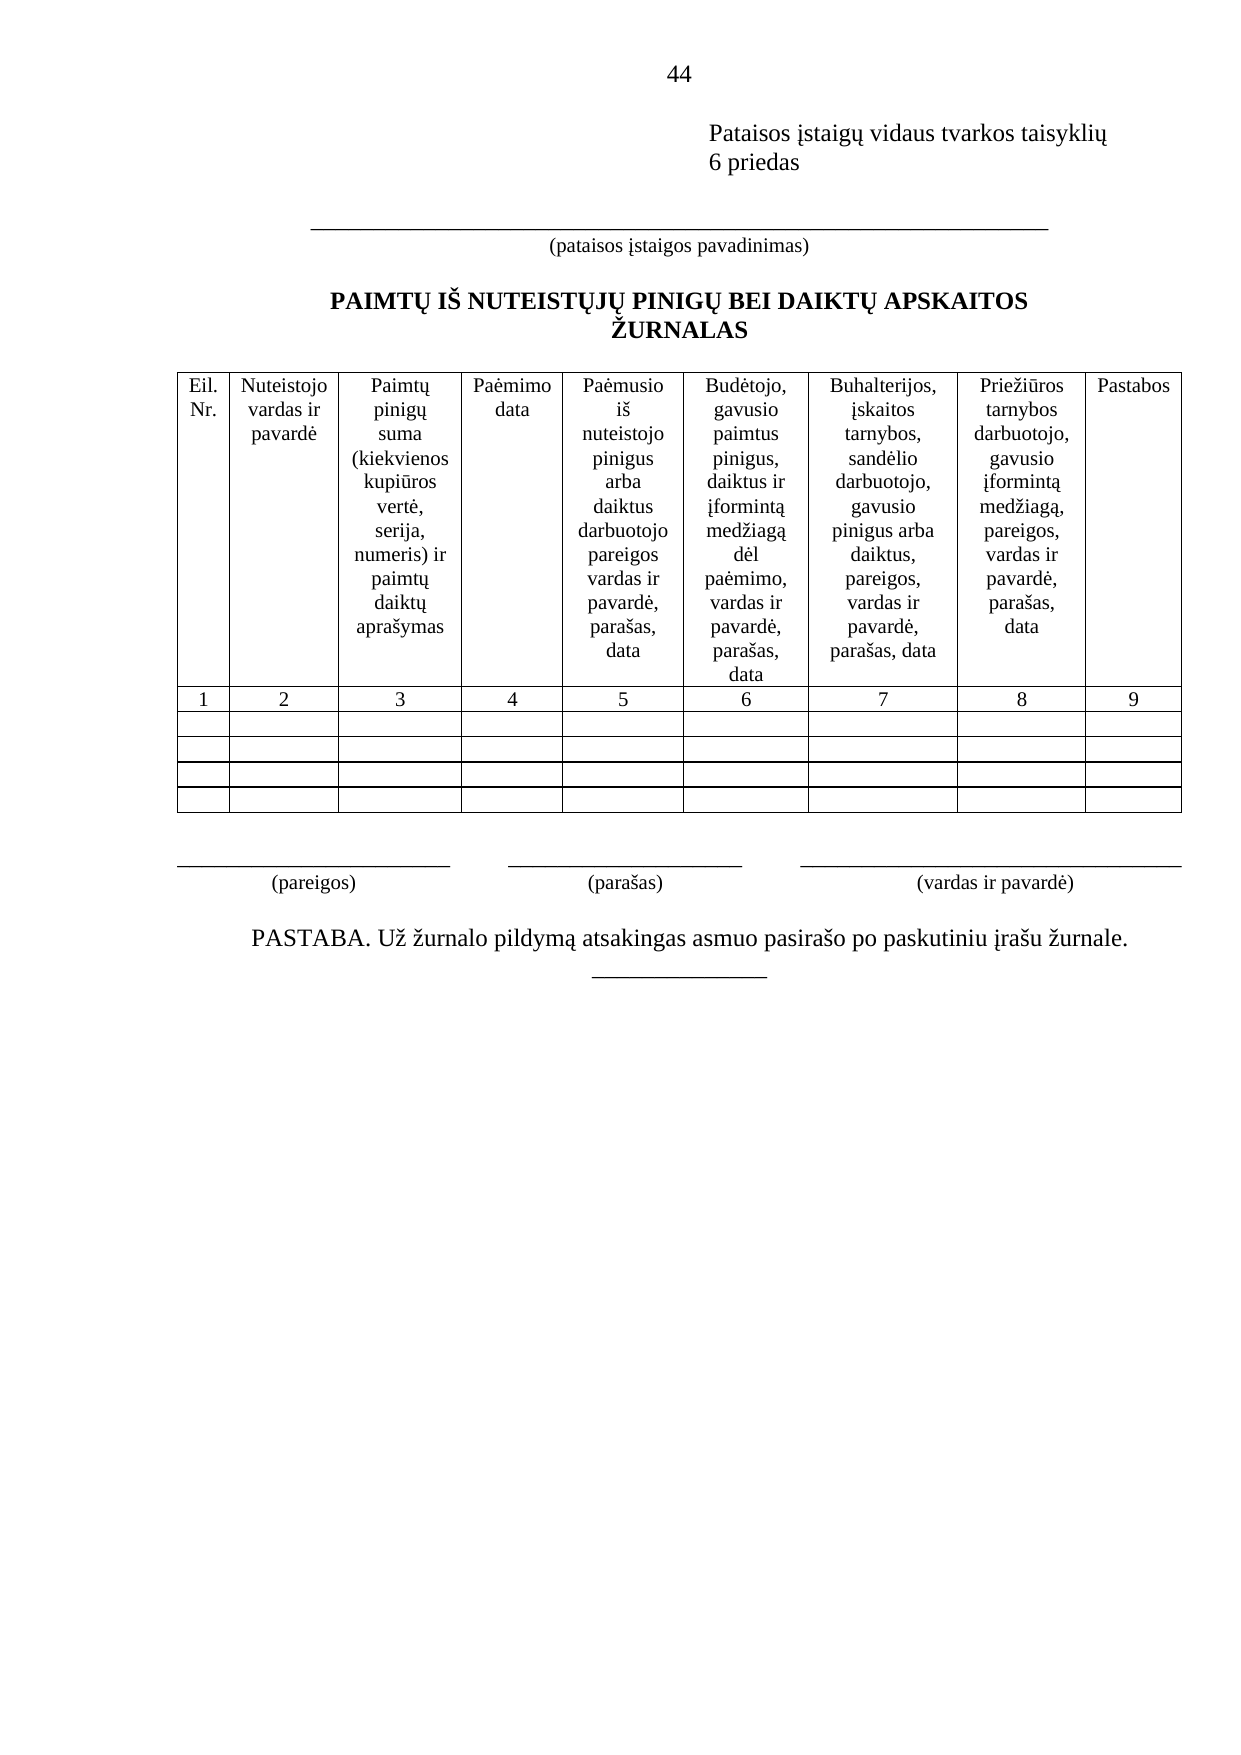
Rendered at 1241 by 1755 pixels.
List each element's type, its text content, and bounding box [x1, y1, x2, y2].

table_cell [178, 712, 229, 736]
table_cell 5 [563, 687, 683, 711]
table_cell 1 [178, 687, 229, 711]
table_cell [462, 788, 562, 812]
text ŽURNALAS [177, 315, 1181, 343]
table_cell [230, 737, 338, 761]
text ___________________________________________________________ [177, 204, 1181, 233]
table_cell [462, 712, 562, 736]
table_cell [339, 712, 461, 736]
table_header Paėmimo data [462, 373, 562, 686]
table_cell [178, 788, 229, 812]
table_cell [1086, 737, 1181, 761]
table_cell [563, 737, 683, 761]
table_cell [809, 712, 957, 736]
table_cell [809, 788, 957, 812]
table_cell [339, 788, 461, 812]
table_cell [958, 712, 1085, 736]
text (pareigos) (parašas) (vardas ir pavardė) [177, 870, 1181, 894]
table_cell [958, 788, 1085, 812]
table_cell [684, 737, 808, 761]
table_cell 3 [339, 687, 461, 711]
table_cell [958, 737, 1085, 761]
table_header Nuteistojo vardas ir pavardė [230, 373, 338, 686]
table_cell 9 [1086, 687, 1181, 711]
table_cell [1086, 763, 1181, 786]
table_cell 6 [684, 687, 808, 711]
text ______________ [177, 952, 1181, 980]
table_cell 4 [462, 687, 562, 711]
table_cell [462, 763, 562, 786]
table_cell 7 [809, 687, 957, 711]
table_cell [1086, 788, 1181, 812]
table_cell 8 [958, 687, 1085, 711]
table_cell [684, 712, 808, 736]
table_cell [178, 763, 229, 786]
table_cell [563, 763, 683, 786]
table_cell [230, 788, 338, 812]
table_cell 2 [230, 687, 338, 711]
table_cell [563, 712, 683, 736]
table_header Paėmusio iš nuteistojo pinigus arba daiktus darbuotojo pareigos vardas ir pavardė, parašas, data [563, 373, 683, 686]
text (pataisos įstaigos pavadinimas) [177, 233, 1181, 257]
table_header Paimtų pinigų suma (kiekvienos kupiūros vertė, serija, numeris) ir paimtų daiktų aprašymas [339, 373, 461, 686]
text PASTABA. Už žurnalo pildymą atsakingas asmuo pasirašo po paskutiniu įrašu žurnale. [177, 923, 1181, 952]
table_cell [684, 763, 808, 786]
table_cell [462, 737, 562, 761]
table_cell [178, 737, 229, 761]
table_header Buhalterijos, įskaitos tarnybos, sandėlio darbuotojo, gavusio pinigus arba daiktus, pareigos, vardas ir pavardė, parašas, data [809, 373, 957, 686]
table_cell [1086, 712, 1181, 736]
table_cell [684, 788, 808, 812]
table_cell [339, 737, 461, 761]
table_cell [958, 763, 1085, 786]
text PAIMTŲ IŠ NUTEISTŲJŲ PINIGŲ BEI DAIKTŲ APSKAITOS [177, 286, 1181, 315]
table_cell [809, 763, 957, 786]
table_header Priežiūros tarnybos darbuotojo, gavusio įformintą medžiagą, pareigos, vardas ir pavardė, parašas, data [958, 373, 1085, 686]
table_header Eil. Nr. [178, 373, 229, 686]
table_header Budėtojo, gavusio paimtus pinigus, daiktus ir įformintą medžiagą dėl paėmimo, vardas ir pavardė, parašas, data [684, 373, 808, 686]
text Pataisos įstaigų vidaus tvarkos taisyklių [709, 118, 1181, 147]
table_header Pastabos [1086, 373, 1181, 686]
table_cell [230, 712, 338, 736]
table_cell [230, 763, 338, 786]
table_cell [339, 763, 461, 786]
table_cell [809, 737, 957, 761]
table_cell [563, 788, 683, 812]
text 6 priedas [177, 147, 1181, 176]
